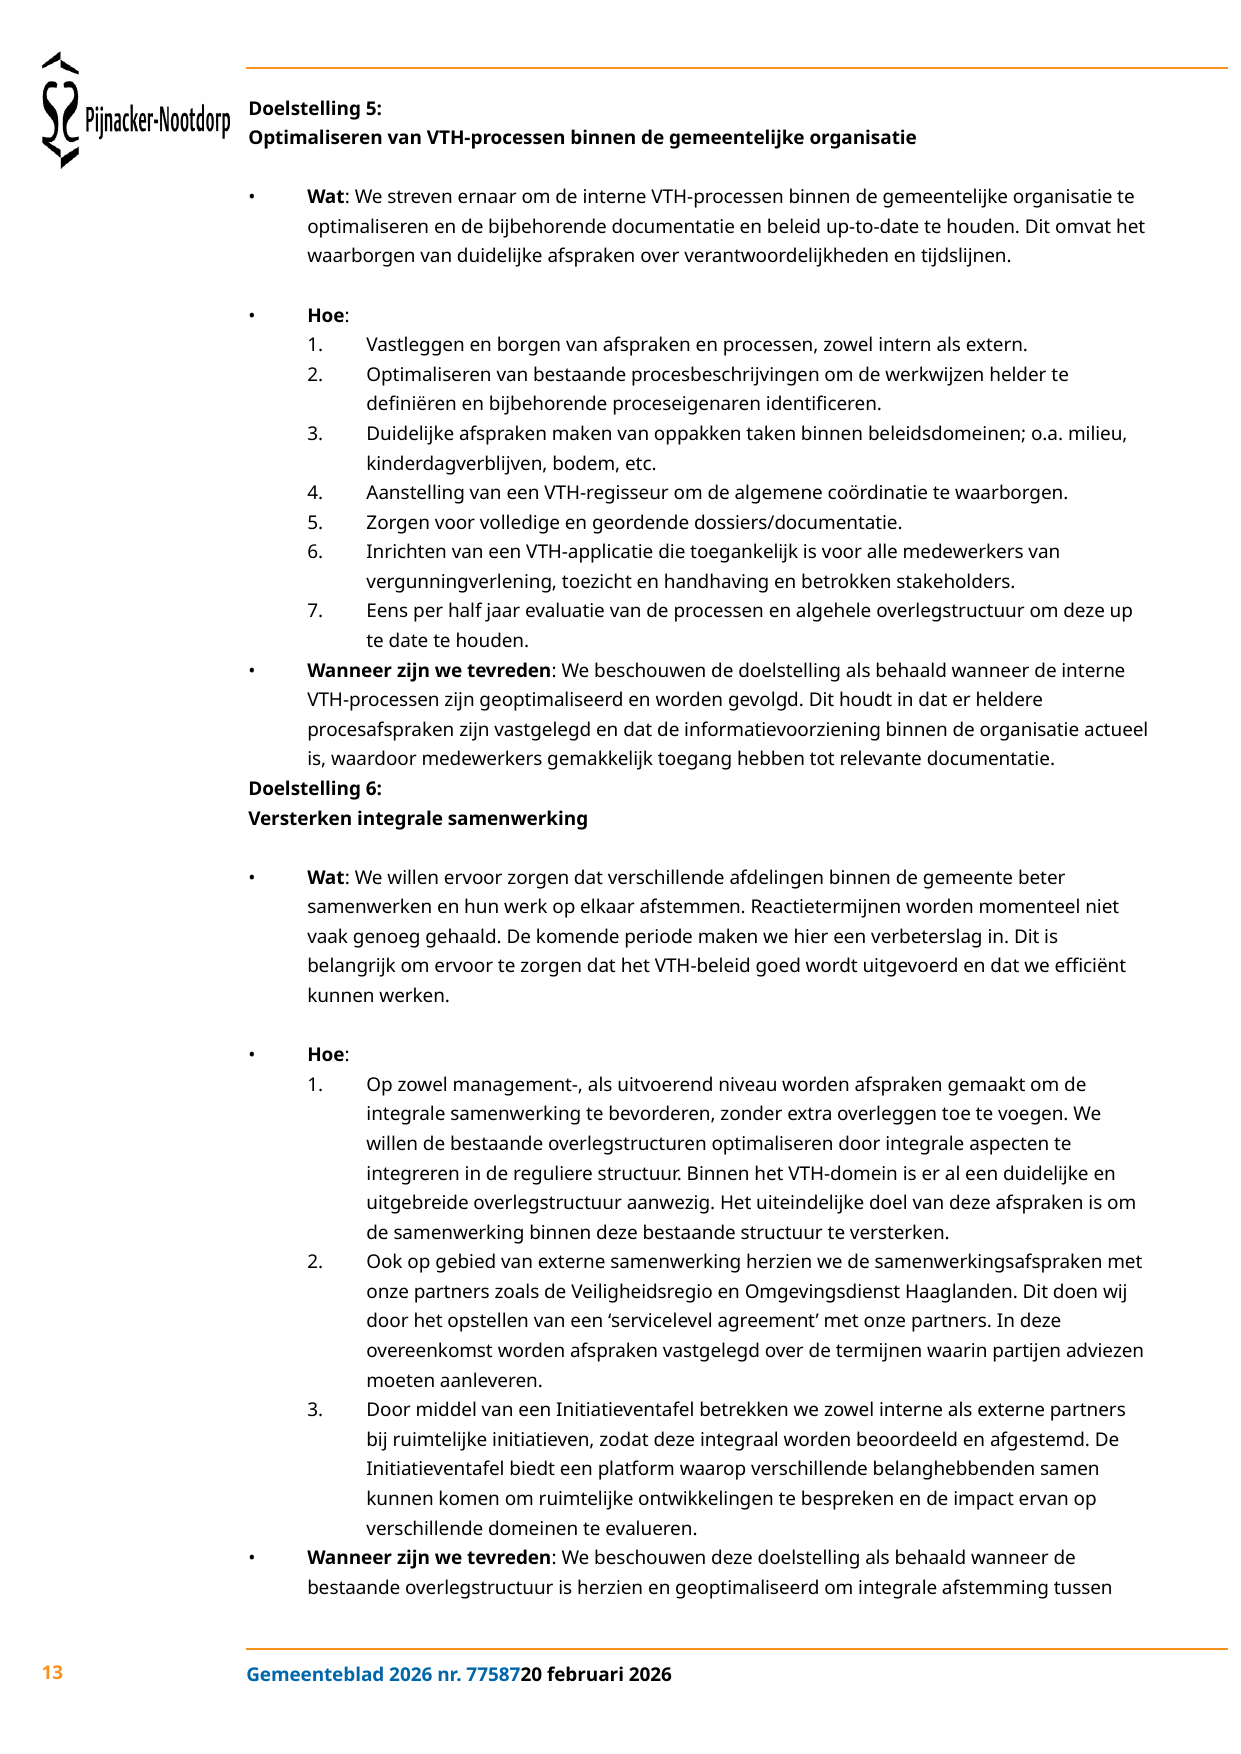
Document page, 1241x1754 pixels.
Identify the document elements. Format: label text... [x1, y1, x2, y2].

list Door middel van een Initiatieventafel betrekken we zowel interne als externe partners bij ruimtelijke initiatieven, zodat deze integraal worden beoordeeld en afgestemd. De Initiatieventafel biedt een platform waarop verschillende belanghebbenden samen kunnen komen om ruimtelijke ontwikkelingen te bespreken en de impact ervan op verschillende domeinen te evalueren. [307, 1396, 1152, 1541]
text Versterken integrale samenwerking [248, 805, 1152, 831]
text Optimaliseren van VTH-processen binnen de gemeentelijke organisatie [248, 124, 1152, 150]
list Wat: We streven ernaar om de interne VTH-processen binnen de gemeentelijke organisatie te optimaliseren en de bijbehorende documentatie en beleid up-to-date te houden. Dit omvat het waarborgen van duidelijke afspraken over verantwoordelijkheden en tijdslijnen. [248, 183, 1152, 268]
list Aanstelling van een VTH-regisseur om de algemene coördinatie te waarborgen. [307, 479, 1152, 505]
picture [41, 47, 231, 172]
list Wanneer zijn we tevreden: We beschouwen de doelstelling als behaald wanneer de interne VTH-processen zijn geoptimaliseerd en worden gevolgd. Dit houdt in dat er heldere procesafspraken zijn vastgelegd en dat de informatievoorziening binnen de organisatie actueel is, waardoor medewerkers gemakkelijk toegang hebben tot relevante documentatie. [248, 657, 1152, 771]
list Hoe: [248, 1041, 1152, 1067]
list Wat: We willen ervoor zorgen dat verschillende afdelingen binnen de gemeente beter samenwerken en hun werk op elkaar afstemmen. Reactietermijnen worden momenteel niet vaak genoeg gehaald. De komende periode maken we hier een verbeterslag in. Dit is belangrijk om ervoor te zorgen dat het VTH-beleid goed wordt uitgevoerd en dat we efficiënt kunnen werken. [248, 864, 1152, 1008]
list Eens per half jaar evaluatie van de processen en algehele overlegstructuur om deze up te date te houden. [307, 598, 1152, 653]
text Doelstelling 6: [248, 775, 1152, 801]
list Duidelijke afspraken maken van oppakken taken binnen beleidsdomeinen; o.a. milieu, kinderdagverblijven, bodem, etc. [307, 420, 1152, 476]
list Op zowel management-, als uitvoerend niveau worden afspraken gemaakt om de integrale samenwerking te bevorderen, zonder extra overleggen toe te voegen. We willen de bestaande overlegstructuren optimaliseren door integrale aspecten te integreren in de reguliere structuur. Binnen het VTH-domein is er al een duidelijke en uitgebreide overlegstructuur aanwezig. Het uiteindelijke doel van deze afspraken is om de samenwerking binnen deze bestaande structuur te versterken. [307, 1071, 1152, 1245]
list Optimaliseren van bestaande procesbeschrijvingen om de werkwijzen helder te definiëren en bijbehorende proceseigenaren identificeren. [307, 361, 1152, 416]
list Ook op gebied van externe samenwerking herzien we de samenwerkingsafspraken met onze partners zoals de Veiligheidsregio en Omgevingsdienst Haaglanden. Dit doen wij door het opstellen van een ‘servicelevel agreement’ met onze partners. In deze overeenkomst worden afspraken vastgelegd over de termijnen waarin partijen adviezen moeten aanleveren. [307, 1248, 1152, 1393]
list Zorgen voor volledige en geordende dossiers/documentatie. [307, 509, 1152, 535]
list Inrichten van een VTH-applicatie die toegankelijk is voor alle medewerkers van vergunningverlening, toezicht en handhaving en betrokken stakeholders. [307, 538, 1152, 594]
text Doelstelling 5: [248, 95, 1152, 121]
list Hoe: [248, 302, 1152, 328]
list Wanneer zijn we tevreden: We beschouwen deze doelstelling als behaald wanneer de bestaande overlegstructuur is herzien en geoptimaliseerd om integrale afstemming tussen [248, 1544, 1152, 1600]
list Vastleggen en borgen van afspraken en processen, zowel intern als extern. [307, 331, 1152, 357]
